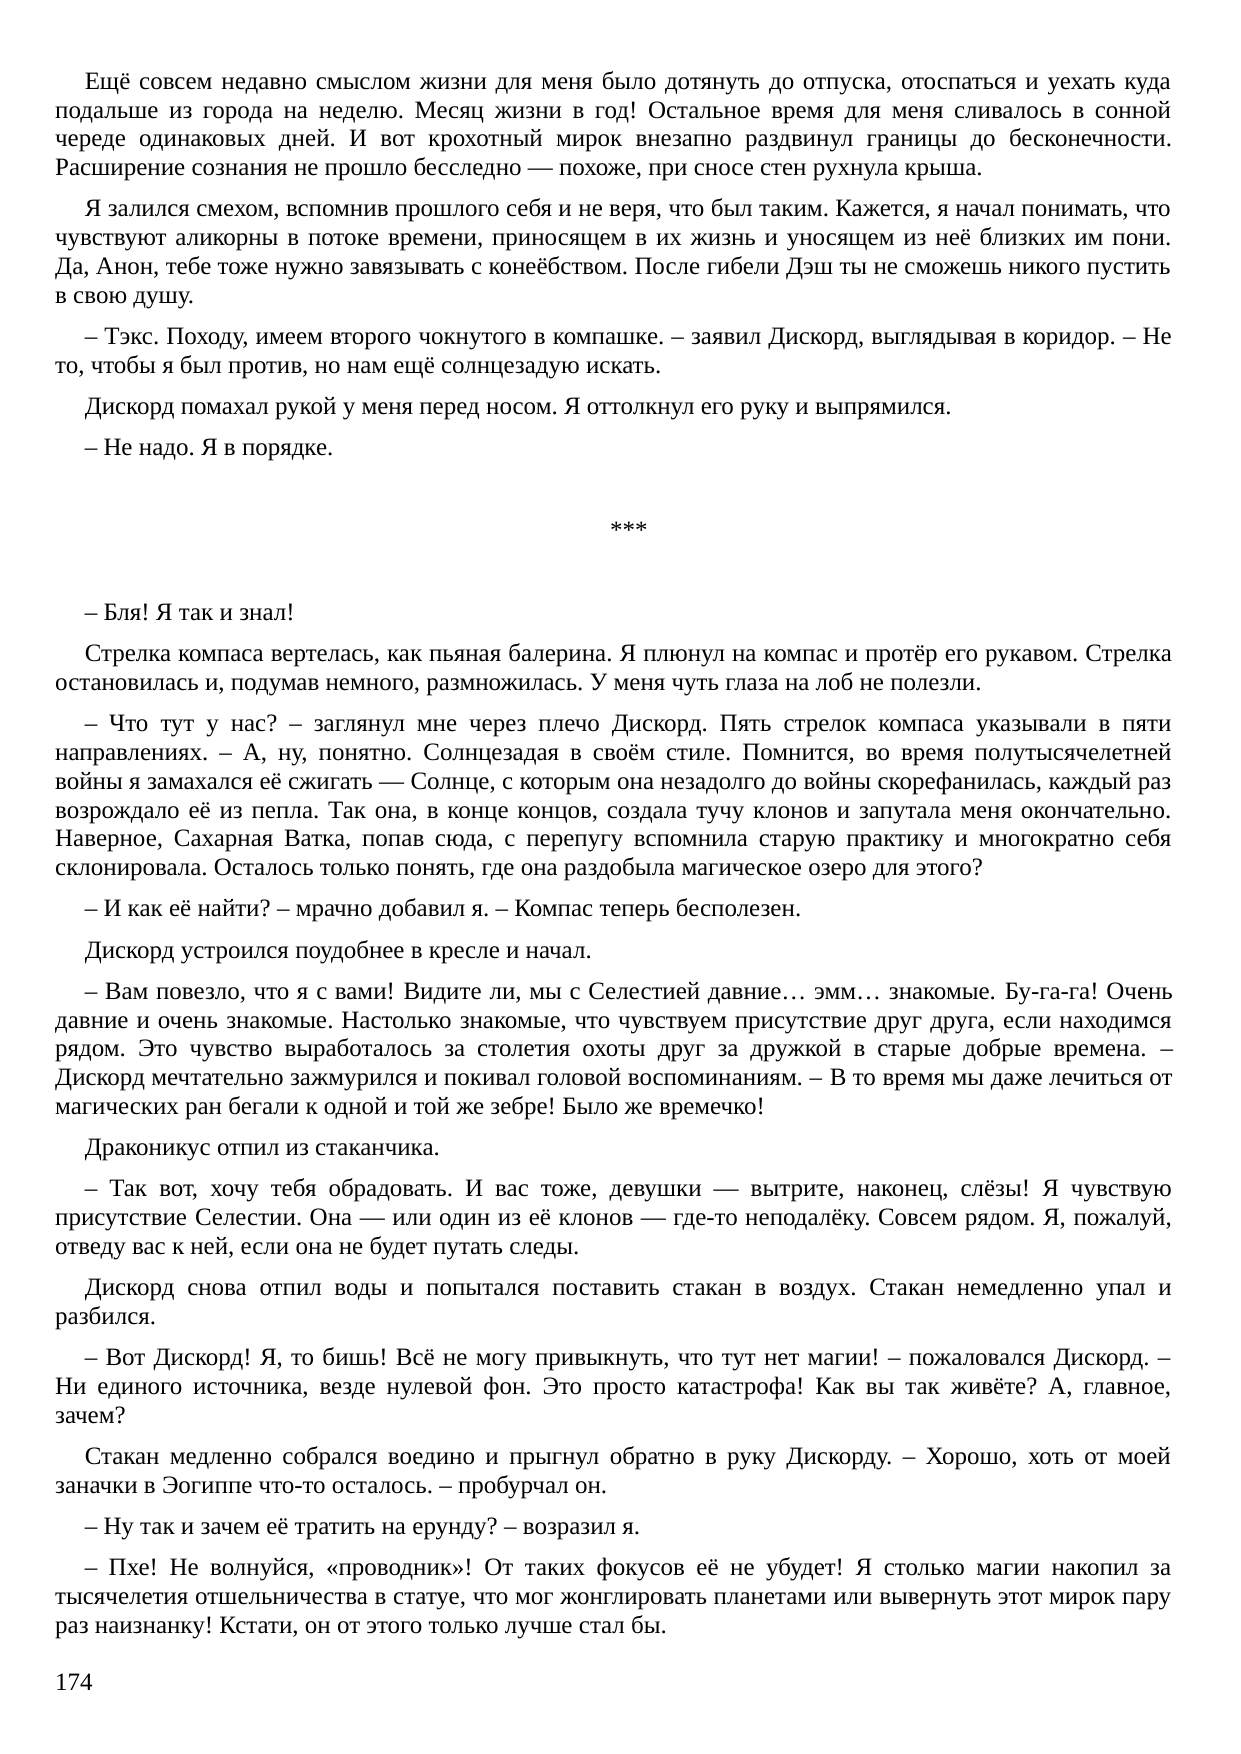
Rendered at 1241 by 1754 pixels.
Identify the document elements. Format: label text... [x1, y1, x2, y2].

text – Вот Дискорд! Я, то бишь! Всё не могу привыкнуть, что тут нет магии! – пожаловался Дискорд. – Ни единого источника, везде нулевой фон. Это просто катастрофа! Как вы так живёте? А, главное, зачем? [55, 1342, 1173, 1428]
text Дискорд устроился поудобнее в кресле и начал. [55, 935, 1173, 963]
text Стакан медленно собрался воедино и прыгнул обратно в руку Дискорду. – Хорошо, хоть от моей заначки в Эогиппе что-то осталось. – пробурчал он. [55, 1441, 1173, 1498]
text – Так вот, хочу тебя обрадовать. И вас тоже, девушки — вытрите, наконец, слёзы! Я чувствую присутствие Селестии. Она — или один из её клонов — где-то неподалёку. Совсем рядом. Я, пожалуй, отведу вас к ней, если она не будет путать следы. [55, 1173, 1173, 1260]
text – Пхе! Не волнуйся, «проводник»! От таких фокусов её не убудет! Я столько магии накопил за тысячелетия отшельничества в статуе, что мог жонглировать планетами или вывернуть этот мирок пару раз наизнанку! Кстати, он от этого только лучше стал бы. [55, 1552, 1173, 1638]
text Дискорд снова отпил воды и попытался поставить стакан в воздух. Стакан немедленно упал и разбился. [55, 1272, 1173, 1330]
text Стрелка компаса вертелась, как пьяная балерина. Я плюнул на компас и протёр его рукавом. Стрелка остановилась и, подумав немного, размножилась. У меня чуть глаза на лоб не полезли. [55, 638, 1173, 696]
text Ещё совсем недавно смыслом жизни для меня было дотянуть до отпуска, отоспаться и уехать куда подальше из города на неделю. Месяц жизни в год! Остальное время для меня сливалось в сонной череде одинаковых дней. И вот крохотный мирок внезапно раздвинул границы до бесконечности. Расширение сознания не прошло бесследно — похоже, при сносе стен рухнула крыша. [55, 66, 1173, 181]
text Я залился смехом, вспомнив прошлого себя и не веря, что был таким. Кажется, я начал понимать, что чувствуют аликорны в потоке времени, приносящем в их жизнь и уносящем из неё близких им пони. Да, Анон, тебе тоже нужно завязывать с конеёбством. После гибели Дэш ты не сможешь никого пустить в свою душу. [55, 193, 1173, 308]
text – Вам повезло, что я с вами! Видите ли, мы с Селестией давние… эмм… знакомые. Бу-га-га! Очень давние и очень знакомые. Настолько знакомые, что чувствуем присутствие друг друга, если находимся рядом. Это чувство выработалось за столетия охоты друг за дружкой в старые добрые времена. – Дискорд мечтательно зажмурился и покивал головой воспоминаниям. – В то время мы даже лечиться от магических ран бегали к одной и той же зебре! Было же времечко! [55, 976, 1173, 1120]
text – Что тут у нас? – заглянул мне через плечо Дискорд. Пять стрелок компаса указывали в пяти направлениях. – А, ну, понятно. Солнцезадая в своём стиле. Помнится, во время полутысячелетней войны я замахался её сжигать — Солнце, с которым она незадолго до войны скорефанилась, каждый раз возрождало её из пепла. Так она, в конце концов, создала тучу клонов и запутала меня окончательно. Наверное, Сахарная Ватка, попав сюда, с перепугу вспомнила старую практику и многократно себя склонировала. Осталось только понять, где она раздобыла магическое озеро для этого? [55, 708, 1173, 881]
text – Бля! Я так и знал! [55, 597, 1173, 626]
text – И как её найти? – мрачно добавил я. – Компас теперь бесполезен. [55, 893, 1173, 922]
text – Не надо. Я в порядке. [55, 432, 1173, 461]
text – Тэкс. Походу, имеем второго чокнутого в компашке. – заявил Дискорд, выглядывая в коридор. – Не то, чтобы я был против, но нам ещё солнцезадую искать. [55, 321, 1173, 378]
text Дискорд помахал рукой у меня перед носом. Я оттолкнул его руку и выпрямился. [55, 391, 1173, 420]
text Драконикус отпил из стаканчика. [55, 1132, 1173, 1161]
text – Ну так и зачем её тратить на ерунду? – возразил я. [55, 1511, 1173, 1540]
text *** [55, 515, 1173, 543]
